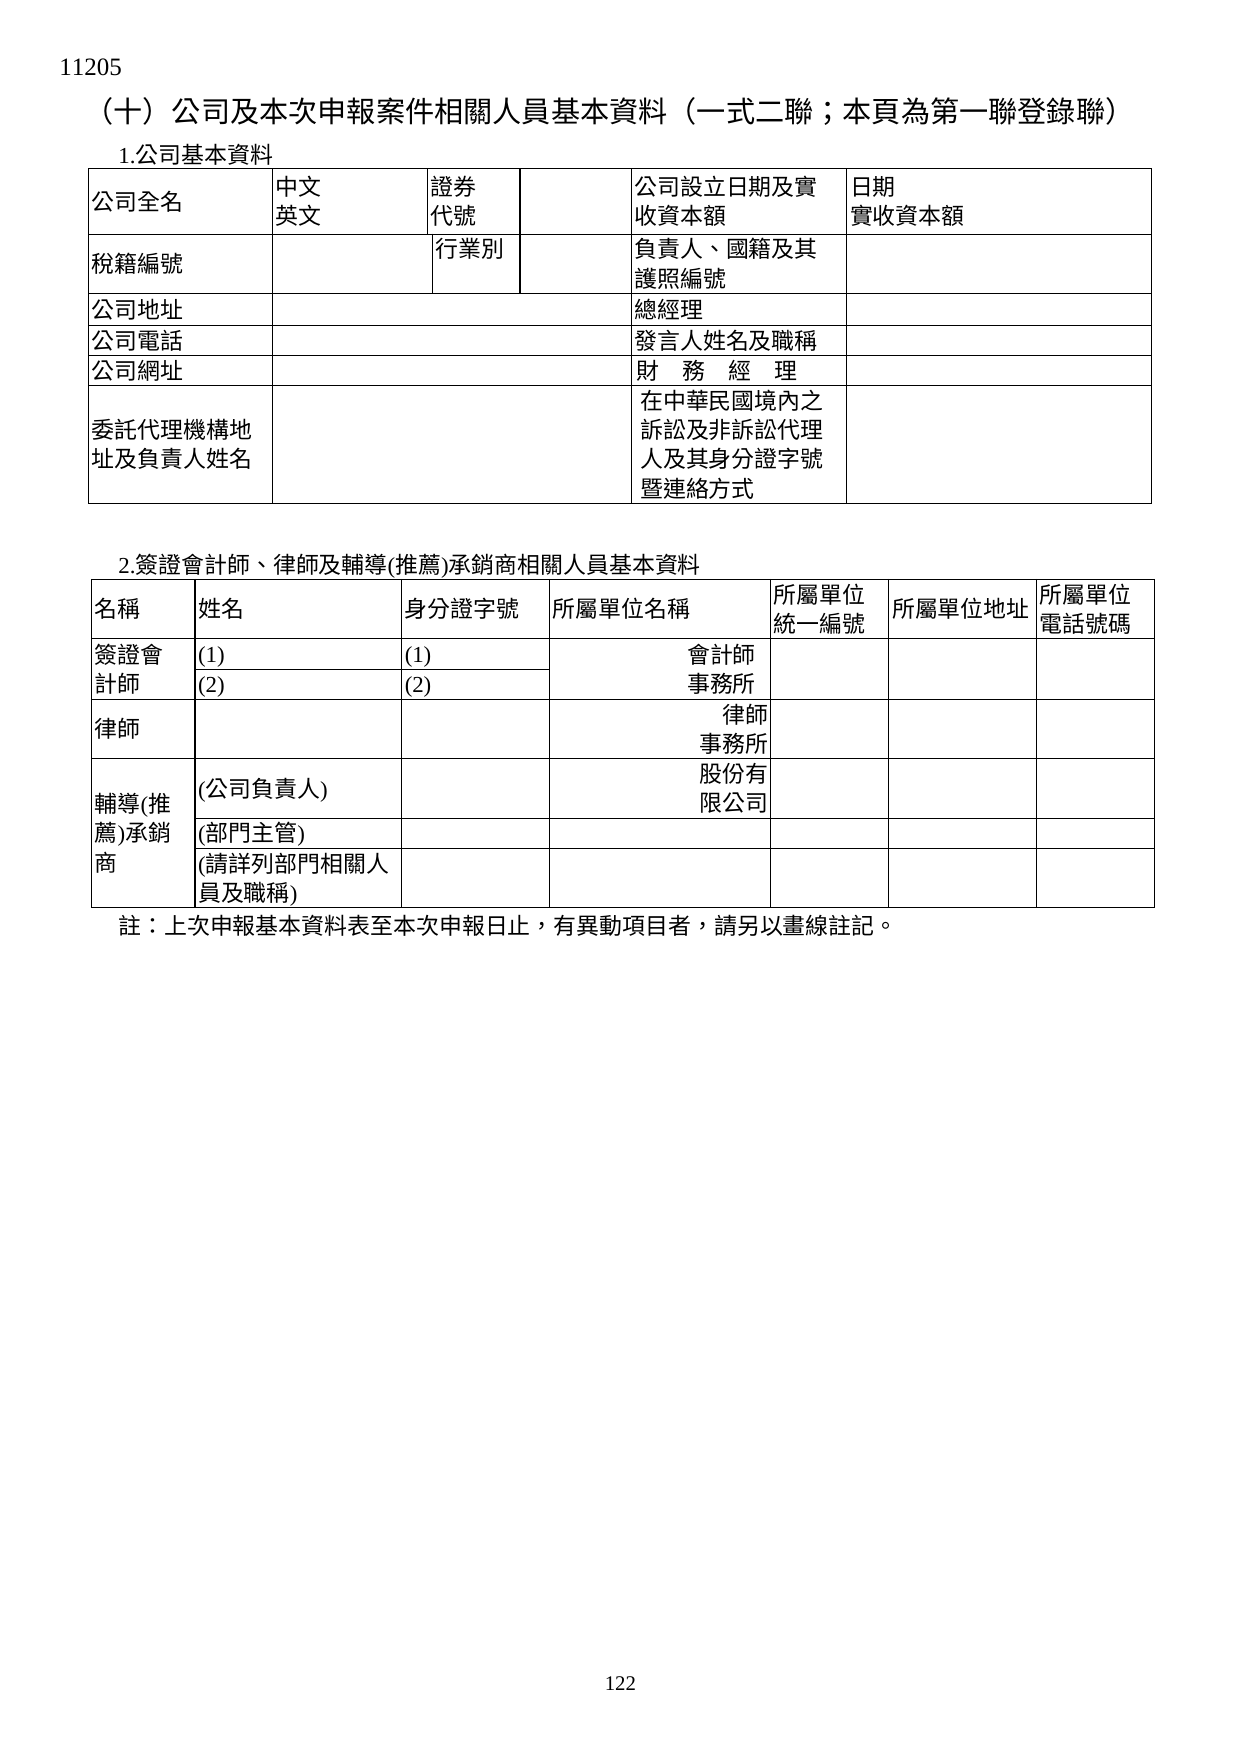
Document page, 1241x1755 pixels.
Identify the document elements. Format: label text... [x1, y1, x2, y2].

table_cell 輔導(推薦)承銷商 [92, 759, 194, 907]
table_header 所屬單位地址 [889, 580, 1036, 638]
table_cell 簽證會計師 [92, 639, 194, 699]
table_cell [1037, 849, 1154, 907]
table_cell [273, 326, 631, 355]
table_cell [273, 356, 631, 385]
table_header [521, 169, 631, 233]
table_cell [889, 700, 1036, 758]
table_cell (2) [402, 670, 549, 699]
table_cell [402, 759, 549, 817]
table_header 日期 實收資本額 [847, 169, 1151, 233]
table_cell [771, 759, 888, 817]
table_cell 公司網址 [89, 356, 272, 385]
table_header 公司全名 [89, 169, 272, 233]
table_cell 律師 事務所 [550, 700, 770, 758]
table_cell [273, 294, 631, 325]
table_header 所屬單位名稱 [550, 580, 770, 638]
table_cell (2) [196, 670, 401, 699]
table_cell [402, 819, 549, 848]
table_cell [1037, 819, 1154, 848]
table_header 姓名 [196, 580, 401, 638]
table_cell [771, 639, 888, 699]
table_cell [1037, 759, 1154, 817]
table_header 證券 代號 [428, 169, 519, 233]
table_cell (公司負責人) [196, 759, 401, 817]
table_cell 會計師 事務所 [550, 639, 770, 699]
table_cell [402, 849, 549, 907]
table_header 名稱 [92, 580, 194, 638]
table_cell [847, 356, 1151, 385]
table_cell [521, 235, 631, 293]
text （十）公司及本次申報案件相關人員基本資料（一式二聯；本頁為第一聯登錄聯） [84, 88, 1181, 131]
table_cell 負責人、國籍及其護照編號 [632, 235, 846, 293]
table_cell 在中華民國境內之訴訟及非訴訟代理人及其身分證字號暨連絡方式 [632, 386, 846, 503]
table_cell [847, 235, 1151, 293]
table_header 中文 英文 [273, 169, 427, 233]
table_cell [771, 700, 888, 758]
table_cell [889, 639, 1036, 699]
table_cell (1) [402, 639, 549, 668]
table_cell (請詳列部門相關人員及職稱) [196, 849, 401, 907]
table_cell 總經理 [632, 294, 846, 325]
text 2.簽證會計師、律師及輔導(推薦)承銷商相關人員基本資料 [118, 554, 1181, 579]
table_cell [1037, 700, 1154, 758]
table_cell [847, 294, 1151, 325]
text 註：上次申報基本資料表至本次申報日止，有異動項目者，請另以畫線註記。 [118, 908, 1181, 941]
table_cell [1037, 639, 1154, 699]
table_cell (部門主管) [196, 819, 401, 848]
table_cell [273, 235, 432, 293]
table_cell [550, 819, 770, 848]
table_cell [847, 326, 1151, 355]
table_cell 律師 [92, 700, 194, 758]
table_cell [402, 700, 549, 758]
table_cell [771, 819, 888, 848]
text 1.公司基本資料 [118, 143, 1181, 168]
table_cell 股份有限公司 [550, 759, 770, 817]
table_cell (1) [196, 639, 401, 668]
table_cell [889, 849, 1036, 907]
table_cell [847, 386, 1151, 503]
table_cell 稅籍編號 [89, 235, 272, 293]
table_cell 公司電話 [89, 326, 272, 355]
table_cell [550, 849, 770, 907]
table_cell 財 務 經 理 [632, 356, 846, 385]
table_cell 行業別 [433, 235, 519, 293]
table_cell [273, 386, 631, 503]
table_cell [889, 759, 1036, 817]
table_header 身分證字號 [402, 580, 549, 638]
table_cell 委託代理機構地址及負責人姓名 [89, 386, 272, 503]
table_cell [771, 849, 888, 907]
table_header 所屬單位 統一編號 [771, 580, 888, 638]
table_cell [196, 700, 401, 758]
table_cell 公司地址 [89, 294, 272, 325]
table_header 所屬單位 電話號碼 [1037, 580, 1154, 638]
table_cell [889, 819, 1036, 848]
table_cell 發言人姓名及職稱 [632, 326, 846, 355]
table_header 公司設立日期及實收資本額 [632, 169, 846, 233]
